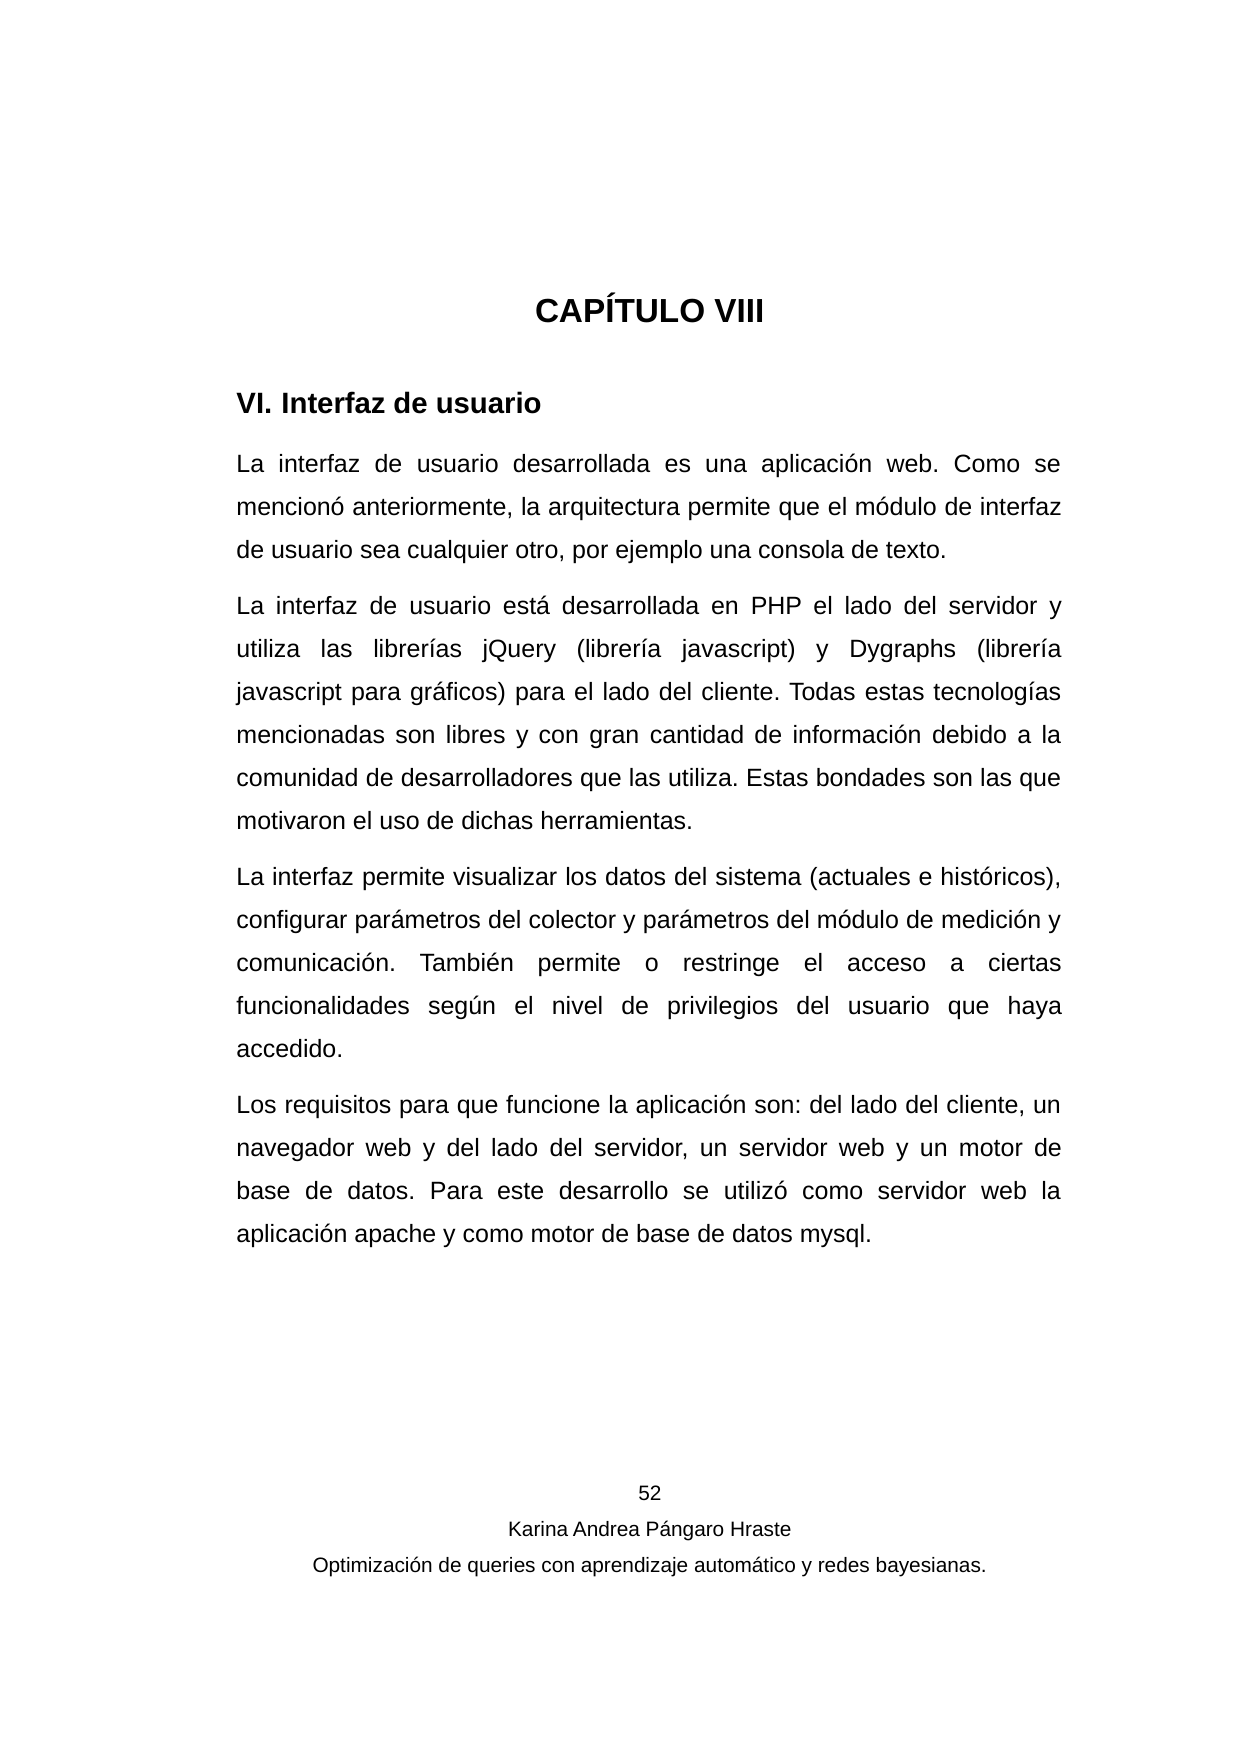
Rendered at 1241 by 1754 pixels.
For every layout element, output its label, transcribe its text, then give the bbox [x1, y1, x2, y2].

text La interfaz de usuario está desarrollada en PHP el lado del servidor y utiliza las librerías jQuery (librería javascript) y Dygraphs (librería javascript para gráficos) para el lado del cliente. Todas estas tecnologías mencionadas son libres y con gran cantidad de información debido a la comunidad de desarrolladores que las utiliza. Estas bondades son las que motivaron el uso de dichas herramientas. [236, 591, 1063, 835]
subtitle CAPÍTULO VIII [236, 291, 1063, 329]
subtitle Interfaz de usuario [236, 386, 1063, 419]
text La interfaz de usuario desarrollada es una aplicación web. Como se mencionó anteriormente, la arquitectura permite que el módulo de interfaz de usuario sea cualquier otro, por ejemplo una consola de texto. [236, 449, 1063, 564]
text La interfaz permite visualizar los datos del sistema (actuales e históricos), configurar parámetros del colector y parámetros del módulo de medición y comunicación. También permite o restringe el acceso a ciertas funcionalidades según el nivel de privilegios del usuario que haya accedido. [236, 862, 1063, 1063]
text Los requisitos para que funcione la aplicación son: del lado del cliente, un navegador web y del lado del servidor, un servidor web y un motor de base de datos. Para este desarrollo se utilizó como servidor web la aplicación apache y como motor de base de datos mysql. [236, 1090, 1063, 1248]
